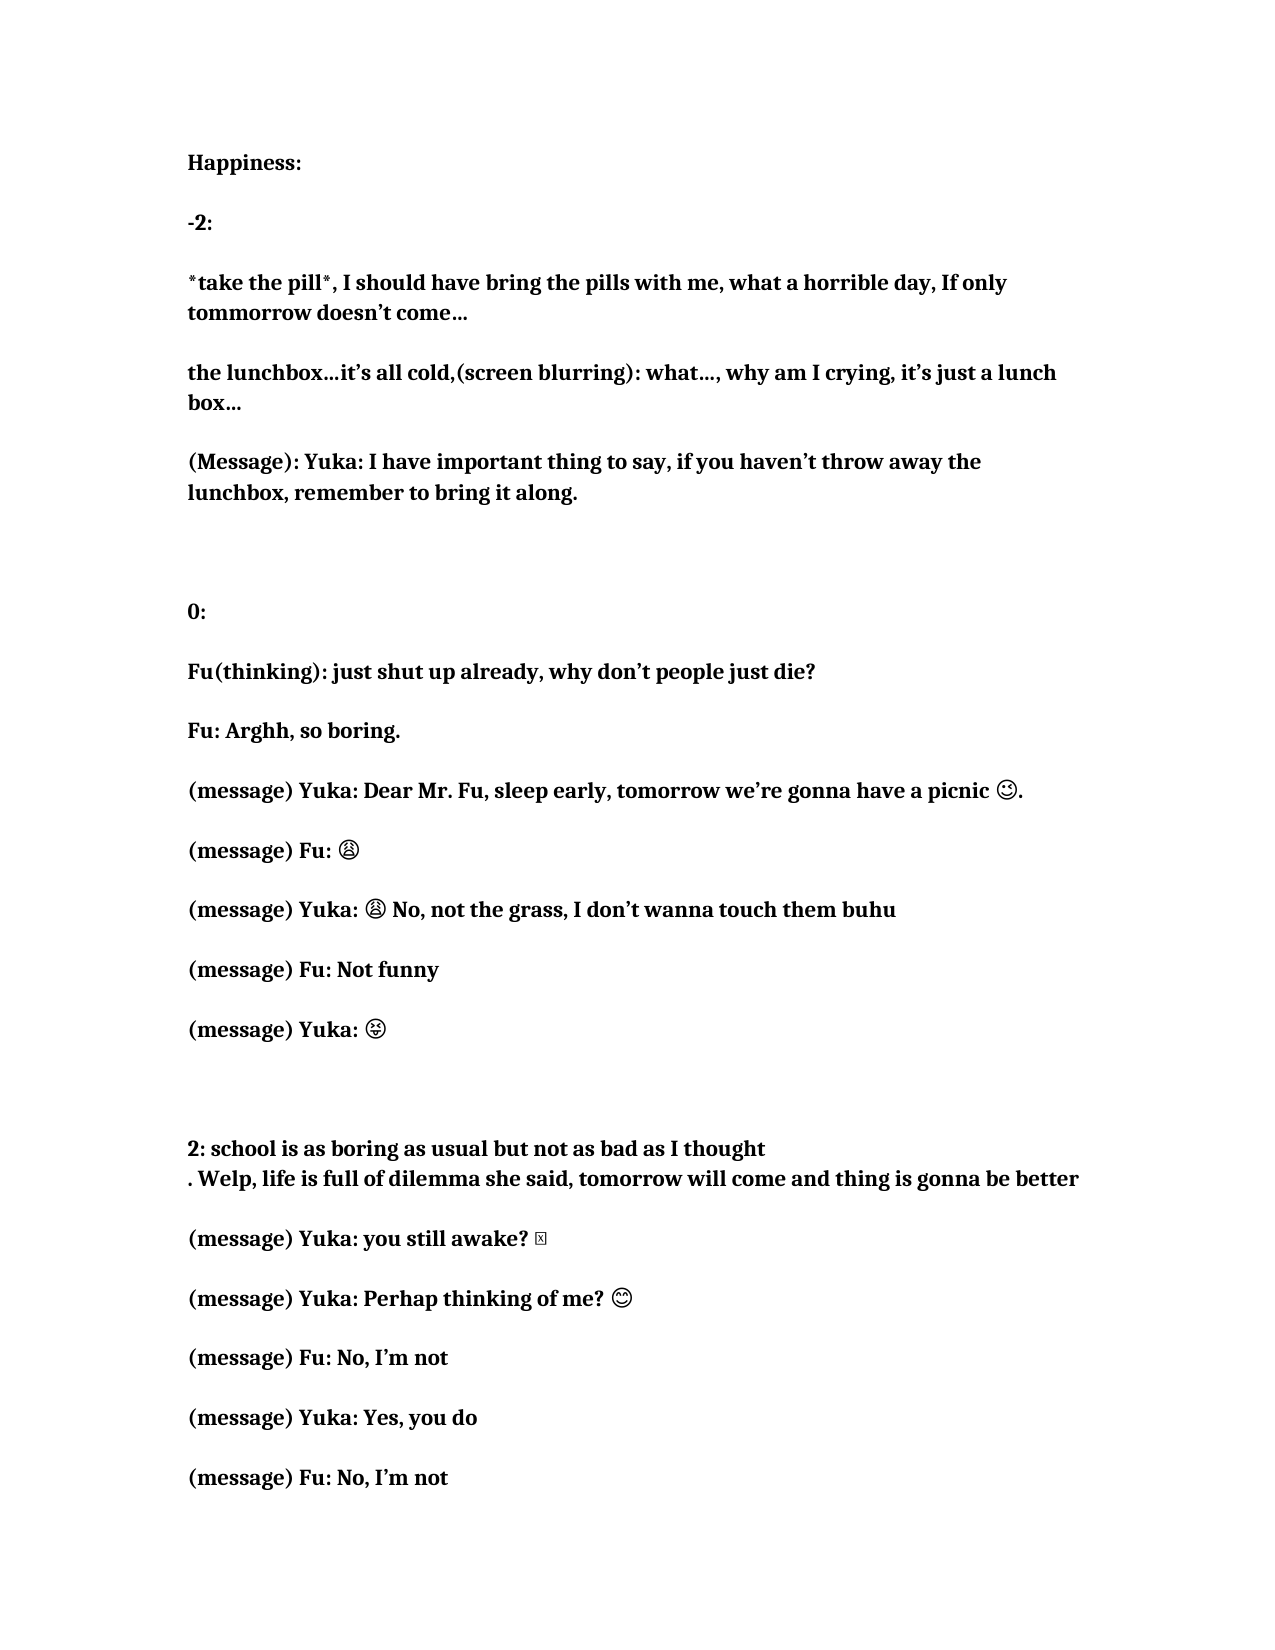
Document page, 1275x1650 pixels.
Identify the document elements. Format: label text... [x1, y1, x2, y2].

text (message) Yuka: 😝 [187, 1017, 1087, 1043]
text Fu(thinking): just shut up already, why don’t people just die? [187, 658, 1087, 685]
text (message) Fu: No, I’m not [187, 1345, 1087, 1372]
text -2: [187, 210, 1087, 236]
text *take the pill*, I should have bring the pills with me, what a horrible day, If only tommorrow doesn’t come… [187, 269, 1087, 326]
text (Message): Yuka: I have important thing to say, if you haven’t throw away the lunchbox, remember to bring it along. [187, 449, 1087, 506]
text (message) Fu: 😩 [187, 837, 1087, 864]
text Happiness: [187, 150, 1087, 176]
text the lunchbox…it’s all cold,(screen blurring): what…, why am I crying, it’s just a lunch box… [187, 359, 1087, 416]
text (message) Yuka: Perhap thinking of me? 😊 [187, 1286, 1087, 1312]
text (message) Yuka: Yes, you do [187, 1405, 1087, 1431]
text 0: [187, 599, 1087, 625]
text (message) Yuka: 😩 No, not the grass, I don’t wanna touch them buhu [187, 897, 1087, 923]
text (message) Fu: Not funny [187, 957, 1087, 983]
text (message) Yuka: Dear Mr. Fu, sleep early, tomorrow we’re gonna have a picnic 😉. [187, 778, 1087, 804]
text (message) Fu: No, I’m not [187, 1464, 1087, 1491]
text Fu: Arghh, so boring. [187, 718, 1087, 744]
text 2: school is as boring as usual but not as bad as I thought . Welp, life is full of dilemma she said, tomorrow will come and thing is gonna be better [187, 1136, 1087, 1192]
text (message) Yuka: you still awake? 🤔 [187, 1226, 1087, 1252]
